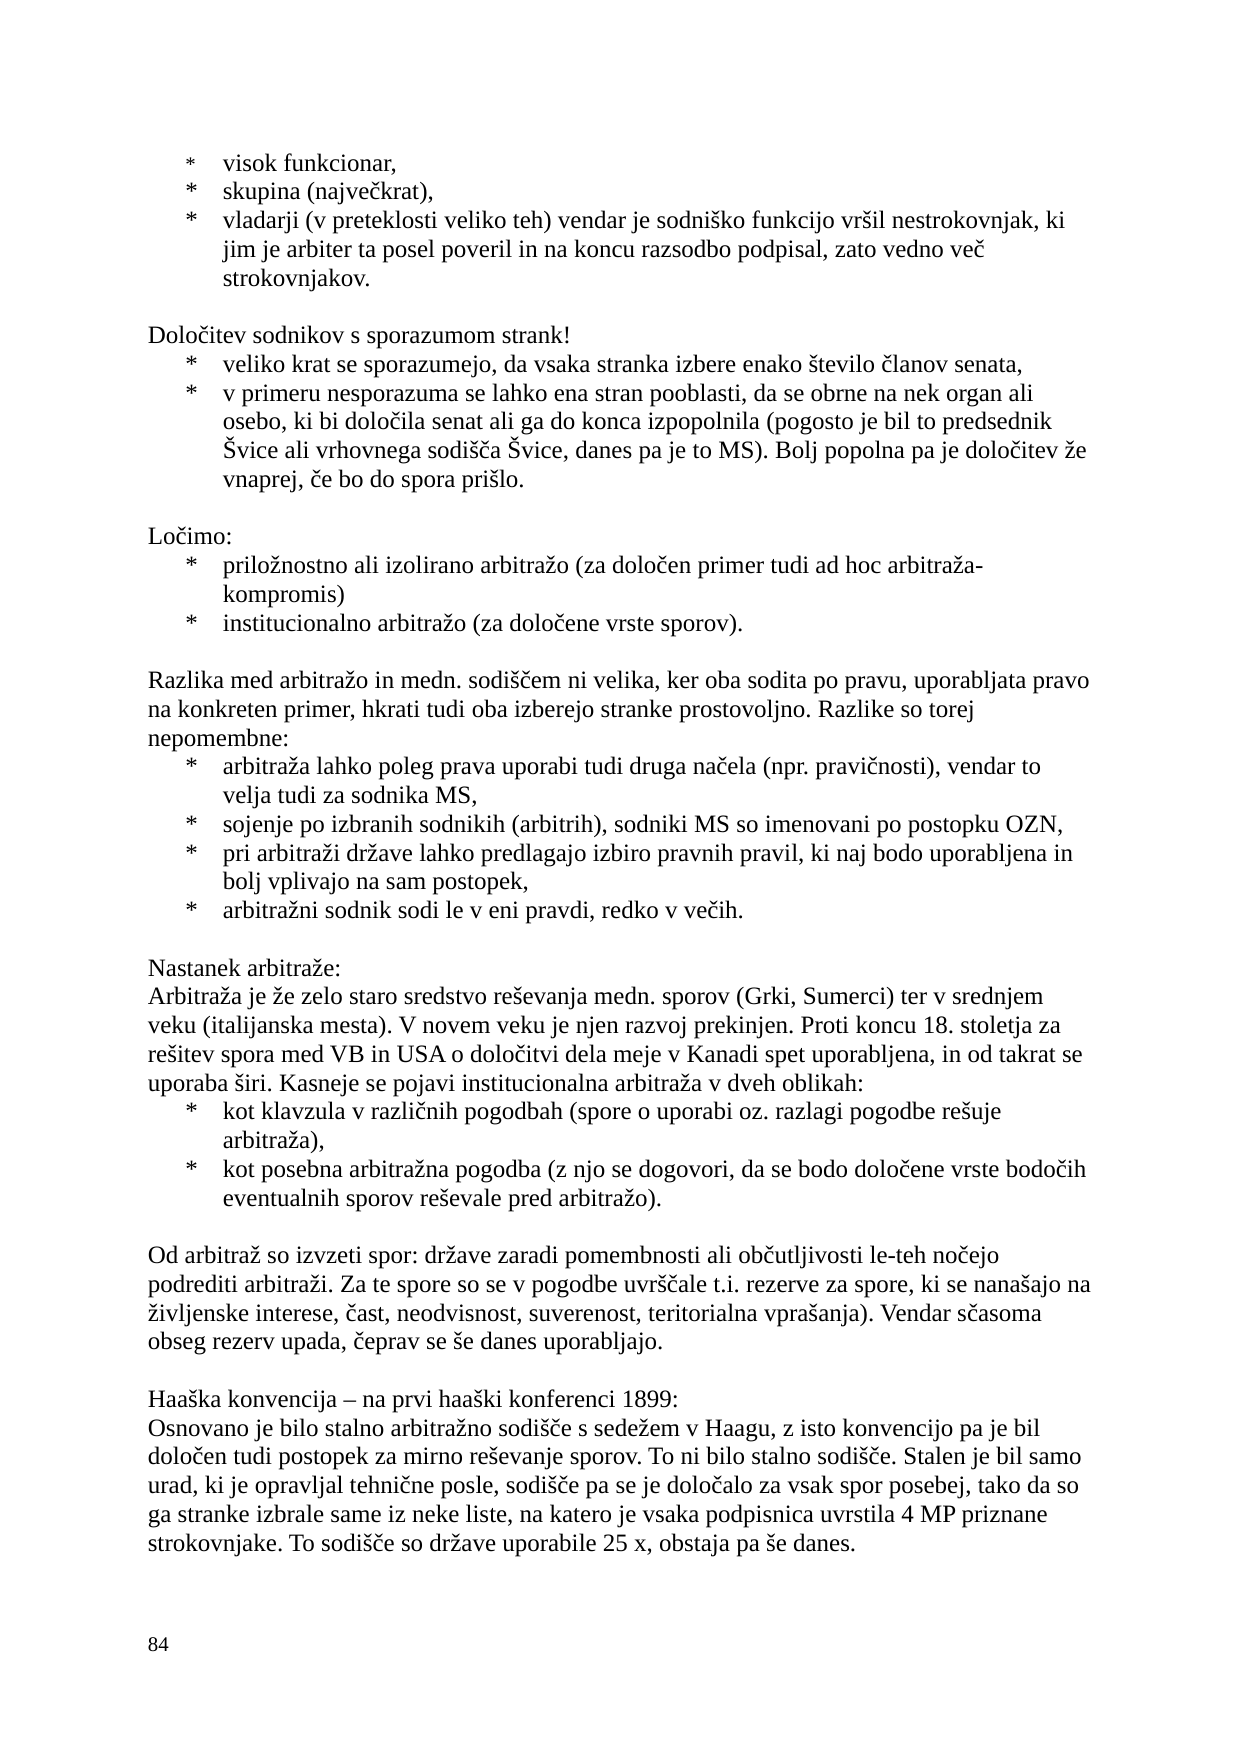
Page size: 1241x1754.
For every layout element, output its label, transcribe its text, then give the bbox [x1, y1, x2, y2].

text Nastanek arbitraže: [148, 953, 1093, 981]
text Osnovano je bilo stalno arbitražno sodišče s sedežem v Haagu, z isto konvencijo pa je bil določen tudi postopek za mirno reševanje sporov. To ni bilo stalno sodišče. Stalen je bil samo urad, ki je opravljal tehnične posle, sodišče pa se je določalo za vsak spor posebej, tako da so ga stranke izbrale same iz neke liste, na katero je vsaka podpisnica uvrstila 4 MP priznane strokovnjake. To sodišče so države uporabile 25 x, obstaja pa še danes. [148, 1413, 1093, 1556]
list kot posebna arbitražna pogodba (z njo se dogovori, da se bodo določene vrste bodočih eventualnih sporov reševale pred arbitražo). [185, 1154, 1093, 1211]
list sojenje po izbranih sodnikih (arbitrih), sodniki MS so imenovani po postopku OZN, [185, 809, 1093, 838]
list visok funkcionar, [185, 148, 1093, 176]
text Haaška konvencija – na prvi haaški konferenci 1899: [148, 1384, 1093, 1413]
list skupina (največkrat), [185, 176, 1093, 205]
list priložnostno ali izolirano arbitražo (za določen primer tudi ad hoc arbitraža- kompromis) [185, 550, 1093, 608]
list vladarji (v preteklosti veliko teh) vendar je sodniško funkcijo vršil nestrokovnjak, ki jim je arbiter ta posel poveril in na koncu razsodbo podpisal, zato vedno več strokovnjakov. [185, 205, 1093, 291]
list pri arbitraži države lahko predlagajo izbiro pravnih pravil, ki naj bodo uporabljena in bolj vplivajo na sam postopek, [185, 838, 1093, 895]
text Določitev sodnikov s sporazumom strank! [148, 320, 1093, 349]
list kot klavzula v različnih pogodbah (spore o uporabi oz. razlagi pogodbe rešuje arbitraža), [185, 1096, 1093, 1154]
list v primeru nesporazuma se lahko ena stran pooblasti, da se obrne na nek organ ali osebo, ki bi določila senat ali ga do konca izpopolnila (pogosto je bil to predsednik Švice ali vrhovnega sodišča Švice, danes pa je to MS). Bolj popolna pa je določitev že vnaprej, če bo do spora prišlo. [185, 378, 1093, 493]
list arbitraža lahko poleg prava uporabi tudi druga načela (npr. pravičnosti), vendar to velja tudi za sodnika MS, [185, 751, 1093, 809]
list institucionalno arbitražo (za določene vrste sporov). [185, 608, 1093, 636]
list veliko krat se sporazumejo, da vsaka stranka izbere enako število članov senata, [185, 349, 1093, 378]
text Od arbitraž so izvzeti spor: države zaradi pomembnosti ali občutljivosti le-teh nočejo podrediti arbitraži. Za te spore so se v pogodbe uvrščale t.i. rezerve za spore, ki se nanašajo na življenske interese, čast, neodvisnost, suverenost, teritorialna vprašanja). Vendar sčasoma obseg rezerv upada, čeprav se še danes uporabljajo. [148, 1240, 1093, 1355]
text Razlika med arbitražo in medn. sodiščem ni velika, ker oba sodita po pravu, uporabljata pravo na konkreten primer, hkrati tudi oba izberejo stranke prostovoljno. Razlike so torej nepomembne: [148, 665, 1093, 751]
text Ločimo: [148, 521, 1093, 550]
list arbitražni sodnik sodi le v eni pravdi, redko v večih. [185, 895, 1093, 924]
text Arbitraža je že zelo staro sredstvo reševanja medn. sporov (Grki, Sumerci) ter v srednjem veku (italijanska mesta). V novem veku je njen razvoj prekinjen. Proti koncu 18. stoletja za rešitev spora med VB in USA o določitvi dela meje v Kanadi spet uporabljena, in od takrat se uporaba širi. Kasneje se pojavi institucionalna arbitraža v dveh oblikah: [148, 981, 1093, 1096]
